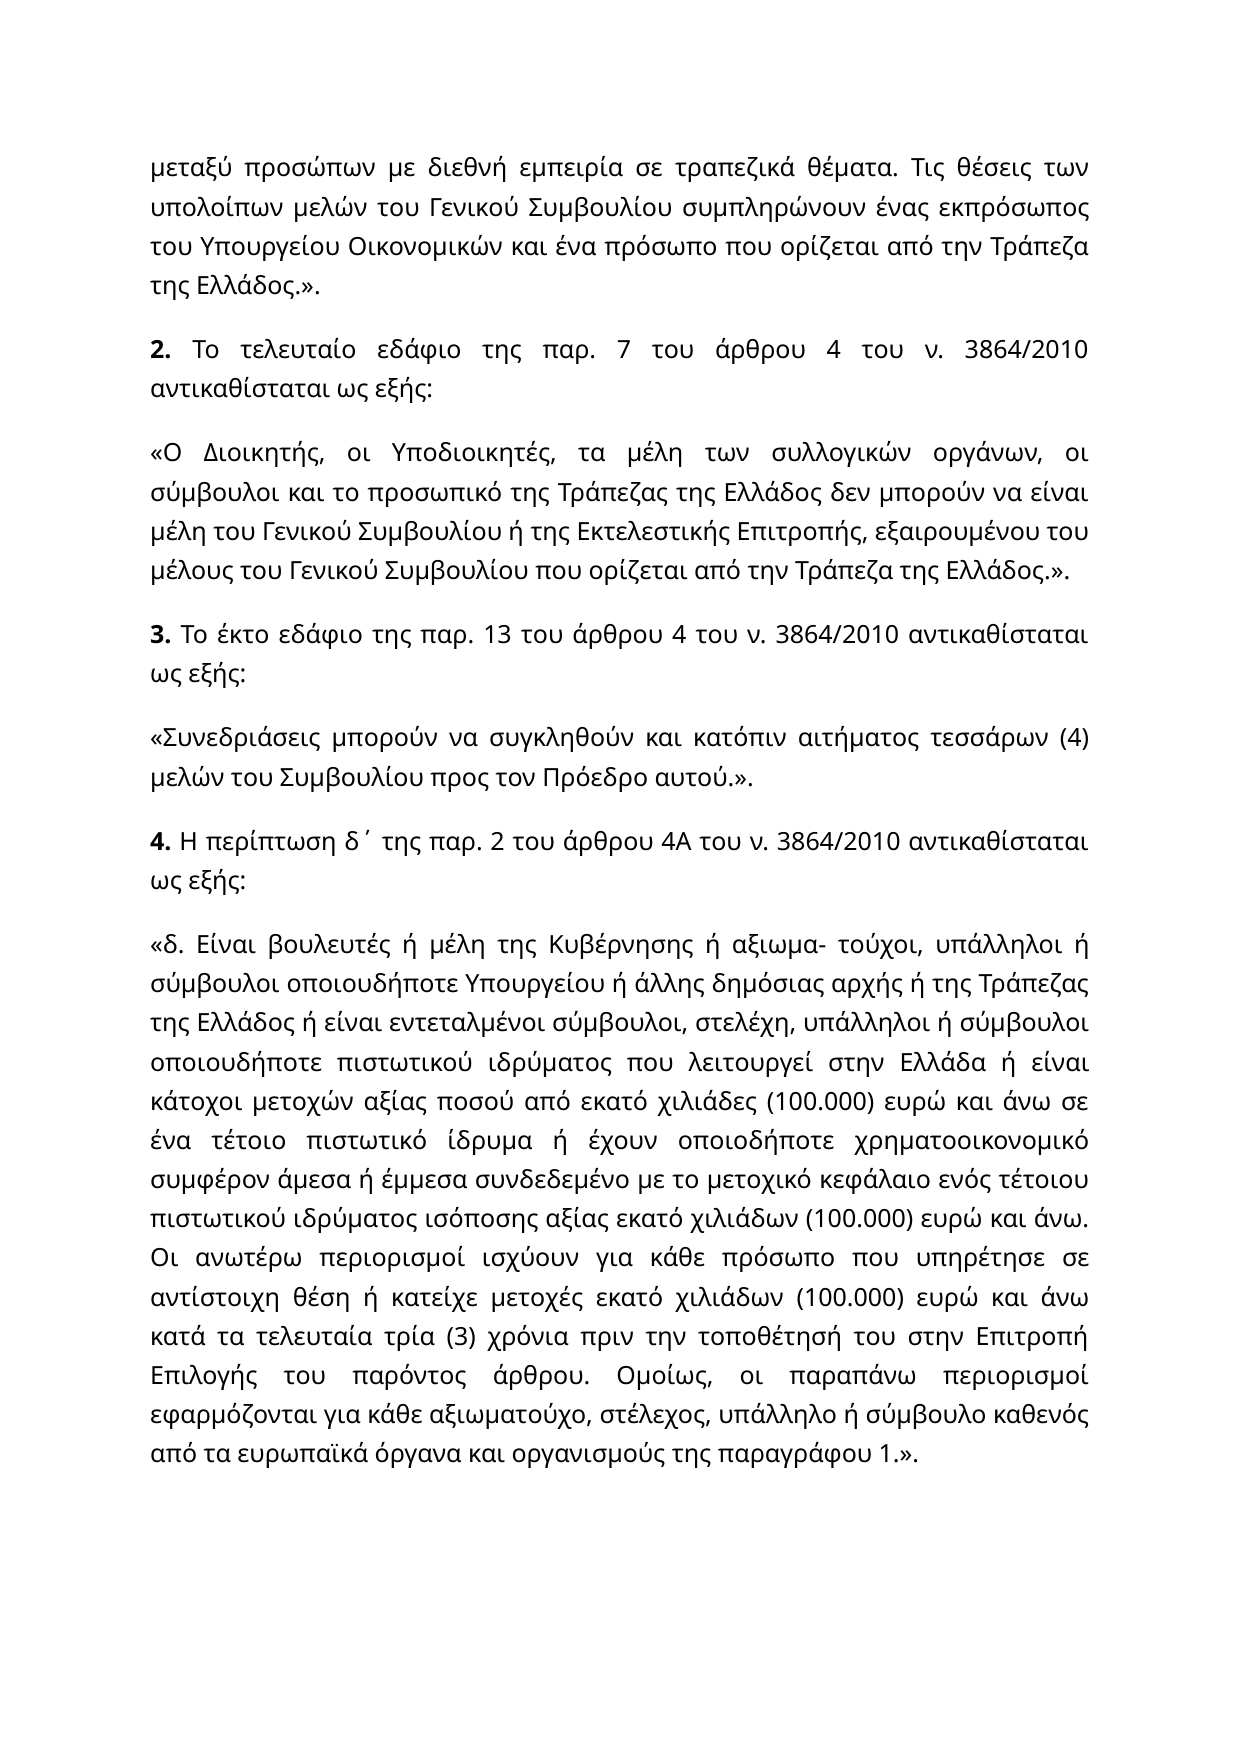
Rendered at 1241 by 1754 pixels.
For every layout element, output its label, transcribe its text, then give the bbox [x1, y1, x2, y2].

text «Ο Διοικητής, οι Υποδιοικητές, τα μέλη των συλλογικών οργάνων, οι σύμβουλοι και το προσωπικό της Τράπεζας της Ελλάδος δεν μπορούν να είναι μέλη του Γενικού Συμβουλίου ή της Εκτελεστικής Επιτροπής, εξαιρουμένου του μέλους του Γενικού Συμβουλίου που ορίζεται από την Τράπεζα της Ελλάδος.». [150, 435, 1090, 587]
text μεταξύ προσώπων με διεθνή εμπειρία σε τραπεζικά θέματα. Τις θέσεις των υπολοίπων μελών του Γενικού Συμβουλίου συμπληρώνουν ένας εκπρόσωπος του Υπουργείου Οικονομικών και ένα πρόσωπο που ορίζεται από την Τράπεζα της Ελλάδος.». [150, 150, 1090, 302]
text 3. Το έκτο εδάφιο της παρ. 13 του άρθρου 4 του ν. 3864/2010 αντικαθίσταται ως εξής: [150, 617, 1090, 690]
text «Συνεδριάσεις μπορούν να συγκληθούν και κατόπιν αιτήματος τεσσάρων (4) μελών του Συμβουλίου προς τον Πρόεδρο αυτού.». [150, 720, 1090, 793]
text 4. Η περίπτωση δ΄ της παρ. 2 του άρθρου 4Α του ν. 3864/2010 αντικαθίσταται ως εξής: [150, 823, 1090, 897]
text «δ. Είναι βουλευτές ή μέλη της Κυβέρνησης ή αξιωμα- τούχοι, υπάλληλοι ή σύμβουλοι οποιουδήποτε Υπουργείου ή άλλης δημόσιας αρχής ή της Τράπεζας της Ελλάδος ή είναι εντεταλμένοι σύμβουλοι, στελέχη, υπάλληλοι ή σύμβουλοι οποιουδήποτε πιστωτικού ιδρύματος που λειτουργεί στην Ελλάδα ή είναι κάτοχοι μετοχών αξίας ποσού από εκατό χιλιάδες (100.000) ευρώ και άνω σε ένα τέτοιο πιστωτικό ίδρυμα ή έχουν οποιοδήποτε χρηματοοικονομικό συμφέρον άμεσα ή έμμεσα συνδεδεμένο με το μετοχικό κεφάλαιο ενός τέτοιου πιστωτικού ιδρύματος ισόποσης αξίας εκατό χιλιάδων (100.000) ευρώ και άνω. Οι ανωτέρω περιορισμοί ισχύουν για κάθε πρόσωπο που υπηρέτησε σε αντίστοιχη θέση ή κατείχε μετοχές εκατό χιλιάδων (100.000) ευρώ και άνω κατά τα τελευταία τρία (3) χρόνια πριν την τοποθέτησή του στην Επιτροπή Επιλογής του παρόντος άρθρου. Ομοίως, οι παραπάνω περιορισμοί εφαρμόζονται για κάθε αξιωματούχο, στέλεχος, υπάλληλο ή σύμβουλο καθενός από τα ευρωπαϊκά όργανα και οργανισμούς της παραγράφου 1.». [150, 927, 1090, 1470]
text 2. Το τελευταίο εδάφιο της παρ. 7 του άρθρου 4 του ν. 3864/2010 αντικαθίσταται ως εξής: [150, 332, 1090, 405]
